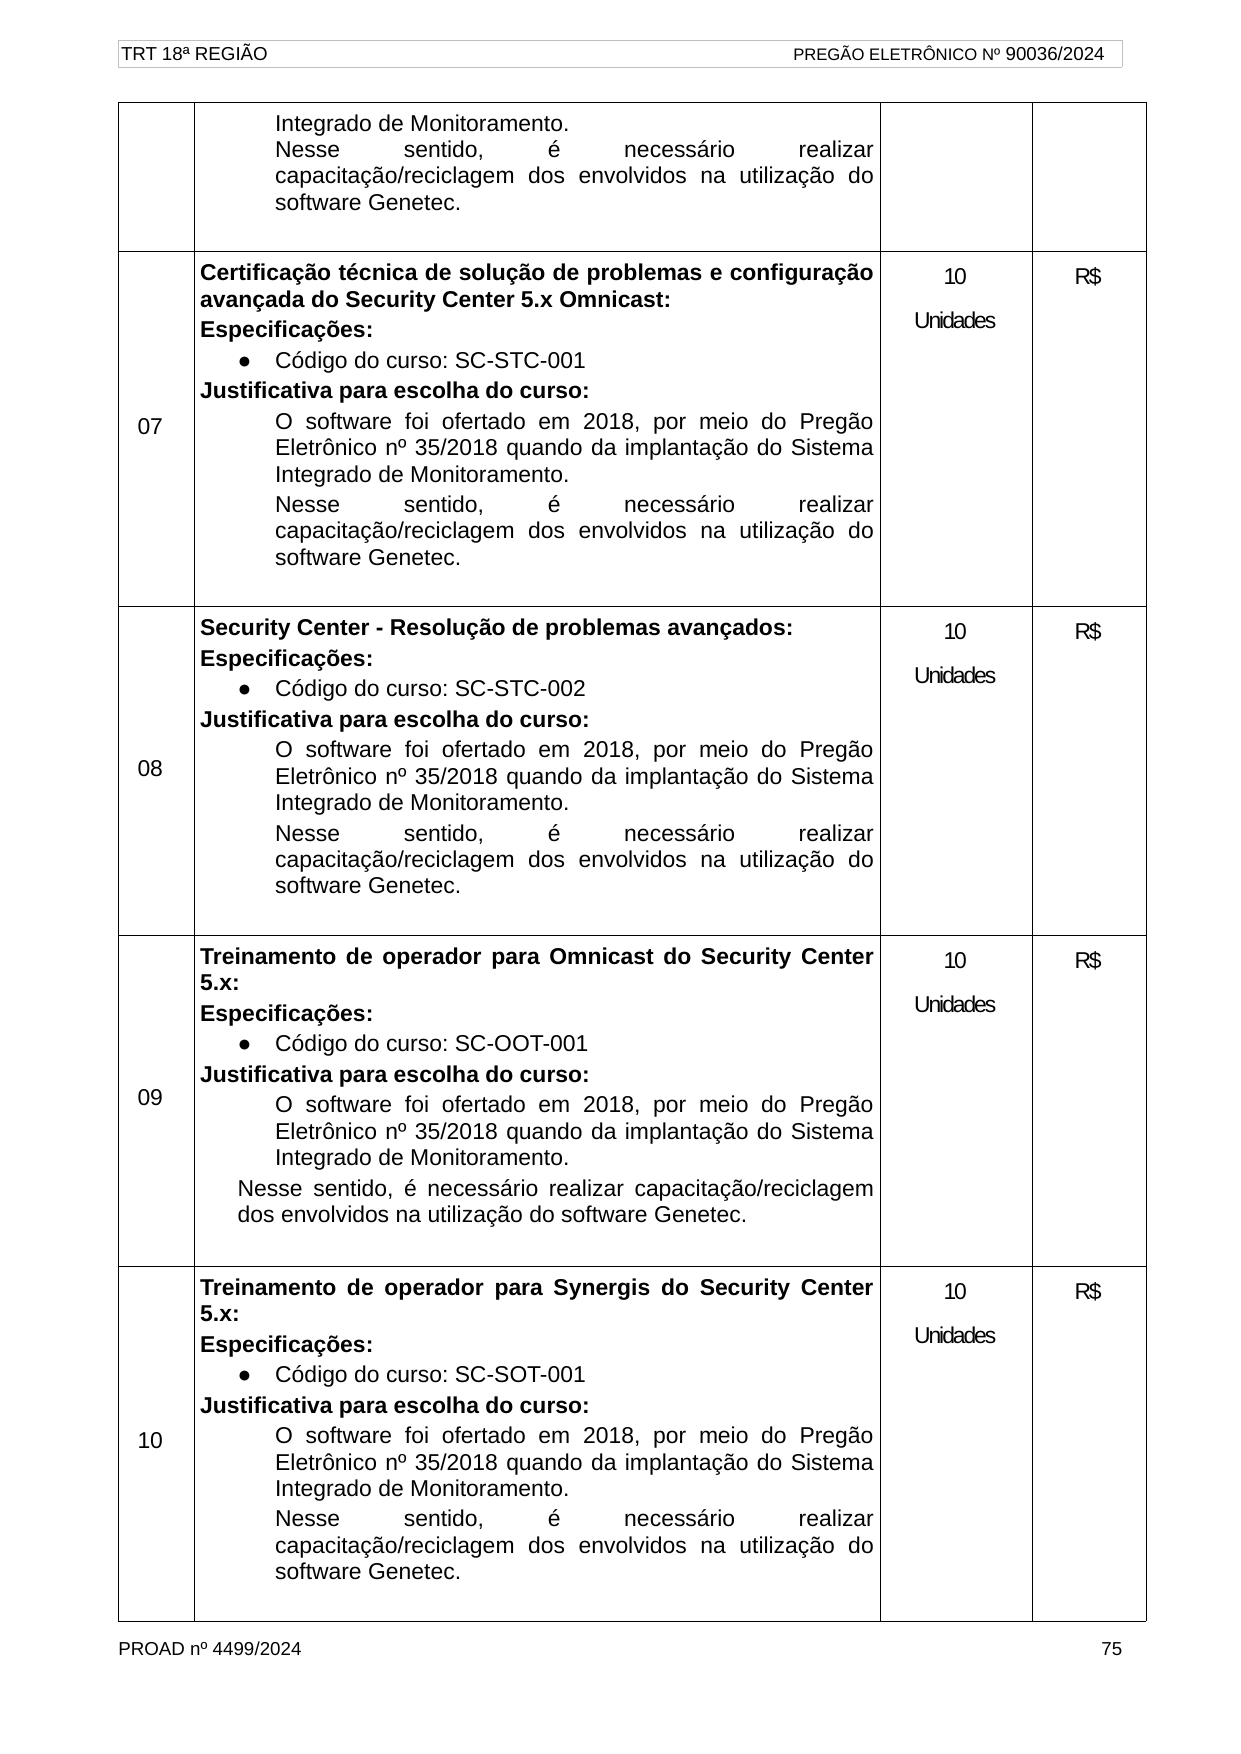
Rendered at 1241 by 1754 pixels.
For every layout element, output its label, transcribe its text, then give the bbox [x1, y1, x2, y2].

table_cell R$ [1033, 936, 1146, 1266]
table_cell Integrado de Monitoramento. Nesse sentido, é necessário realizar capacitação/reciclagem dos envolvidos na utilização do software Genetec. [195, 103, 880, 251]
table_cell 07 [119, 252, 194, 606]
table_cell Certificação técnica de solução de problemas e configuração avançada do Security Center 5.x Omnicast: Especificações: Código do curso: SC-STC-001 Justificativa para escolha do curso: O software foi ofertado em 2018, por meio do Pregão Eletrônico nº 35/2018 quando da implantação do Sistema Integrado de Monitoramento. Nesse sentido, é necessário realizar capacitação/reciclagem dos envolvidos na utilização do software Genetec. [195, 252, 880, 606]
table_cell 08 [119, 607, 194, 935]
table_cell Treinamento de operador para Synergis do Security Center 5.x: Especificações: Código do curso: SC-SOT-001 Justificativa para escolha do curso: O software foi ofertado em 2018, por meio do Pregão Eletrônico nº 35/2018 quando da implantação do Sistema Integrado de Monitoramento. Nesse sentido, é necessário realizar capacitação/reciclagem dos envolvidos na utilização do software Genetec. [195, 1267, 880, 1621]
table_cell 10 Unidades [881, 607, 1032, 935]
table_cell 10 Unidades [881, 936, 1032, 1266]
table_cell Treinamento de operador para Omnicast do Security Center 5.x: Especificações: Código do curso: SC-OOT-001 Justificativa para escolha do curso: O software foi ofertado em 2018, por meio do Pregão Eletrônico nº 35/2018 quando da implantação do Sistema Integrado de Monitoramento. Nesse sentido, é necessário realizar capacitação/reciclagem dos envolvidos na utilização do software Genetec. [195, 936, 880, 1266]
table_cell [1033, 103, 1146, 251]
table_cell 10 [119, 1267, 194, 1621]
table_cell R$ [1033, 607, 1146, 935]
table_cell Security Center - Resolução de problemas avançados: Especificações: Código do curso: SC-STC-002 Justificativa para escolha do curso: O software foi ofertado em 2018, por meio do Pregão Eletrônico nº 35/2018 quando da implantação do Sistema Integrado de Monitoramento. Nesse sentido, é necessário realizar capacitação/reciclagem dos envolvidos na utilização do software Genetec. [195, 607, 880, 935]
table_cell R$ [1033, 1267, 1146, 1621]
table_cell [881, 103, 1032, 251]
table_cell [119, 103, 194, 251]
table_cell R$ [1033, 252, 1146, 606]
table_cell 10 Unidades [881, 1267, 1032, 1621]
table_cell 10 Unidades [881, 252, 1032, 606]
table_cell 09 ‍ [119, 936, 194, 1266]
